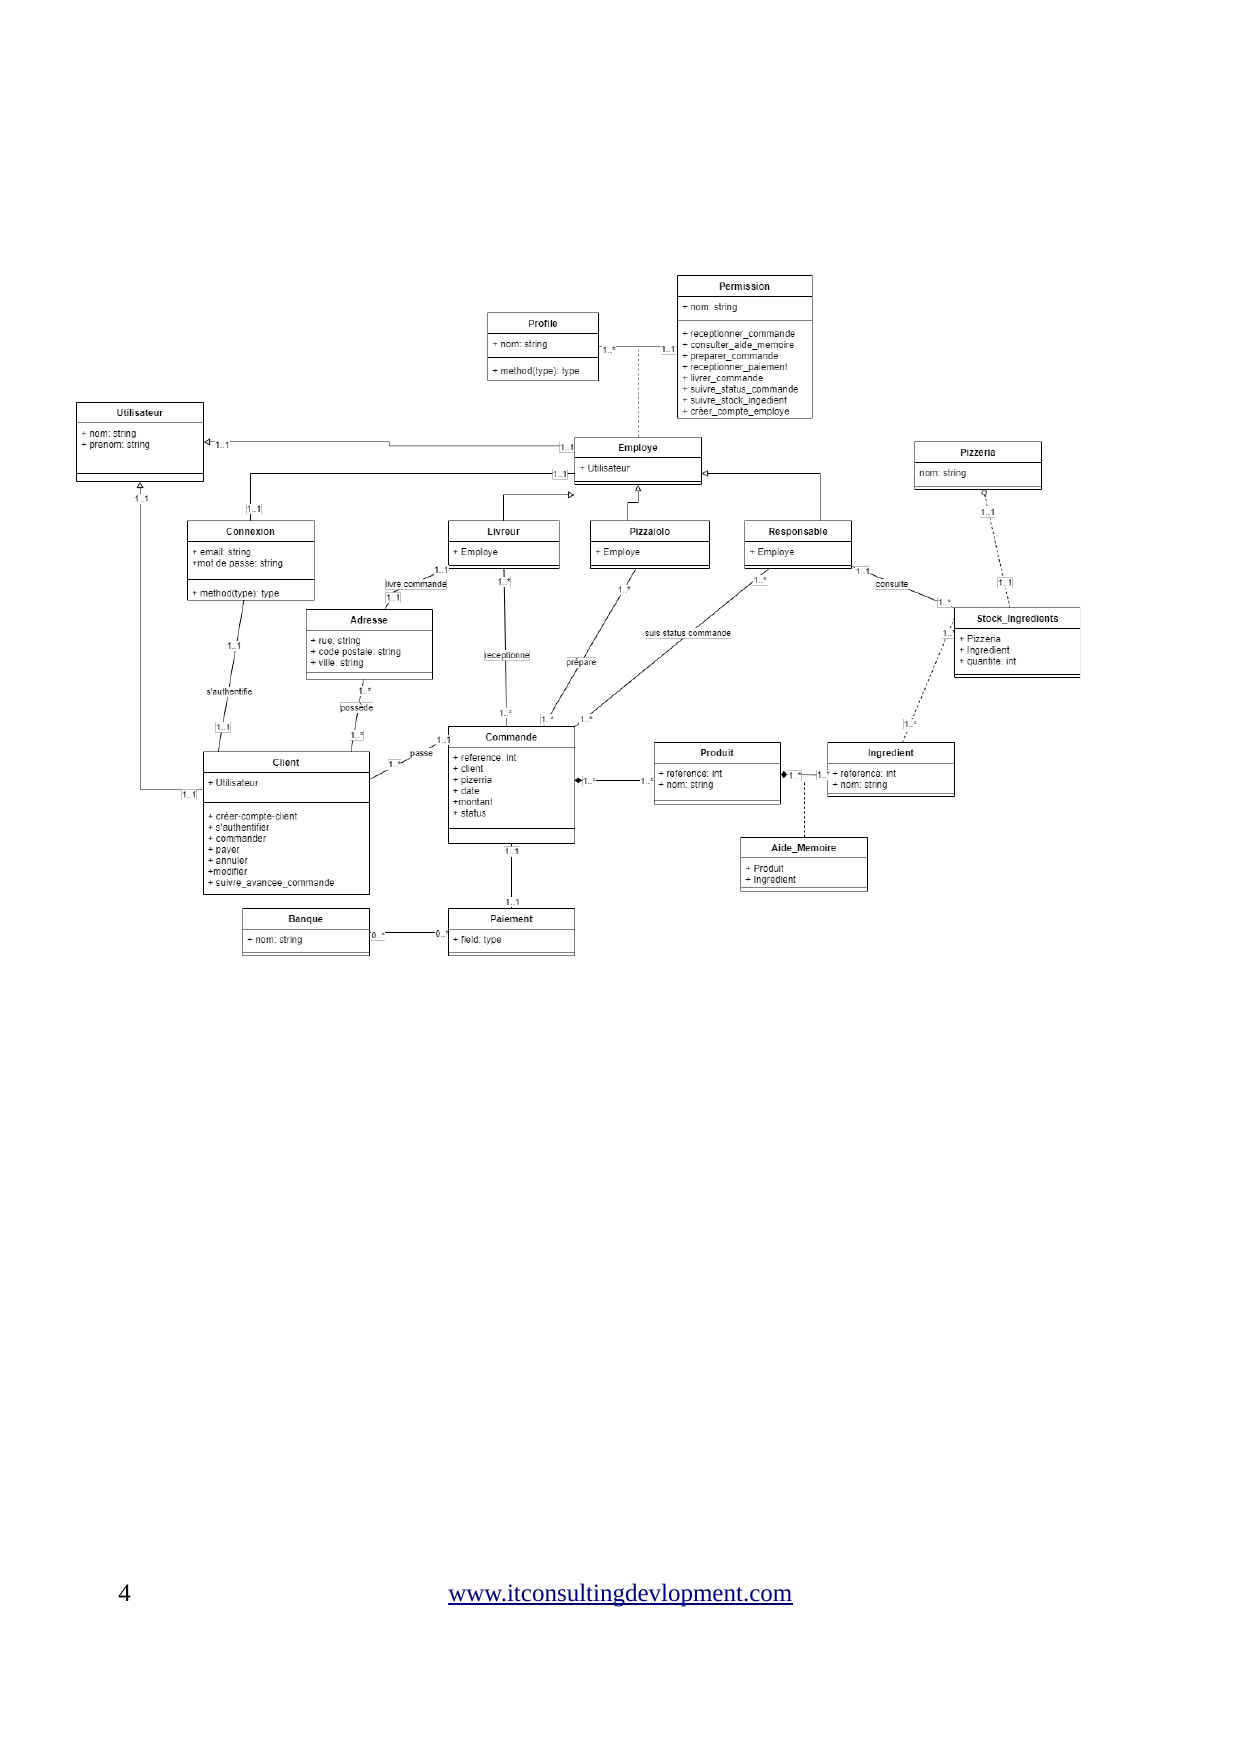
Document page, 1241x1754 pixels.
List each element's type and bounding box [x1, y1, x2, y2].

picture [76, 275, 1080, 956]
